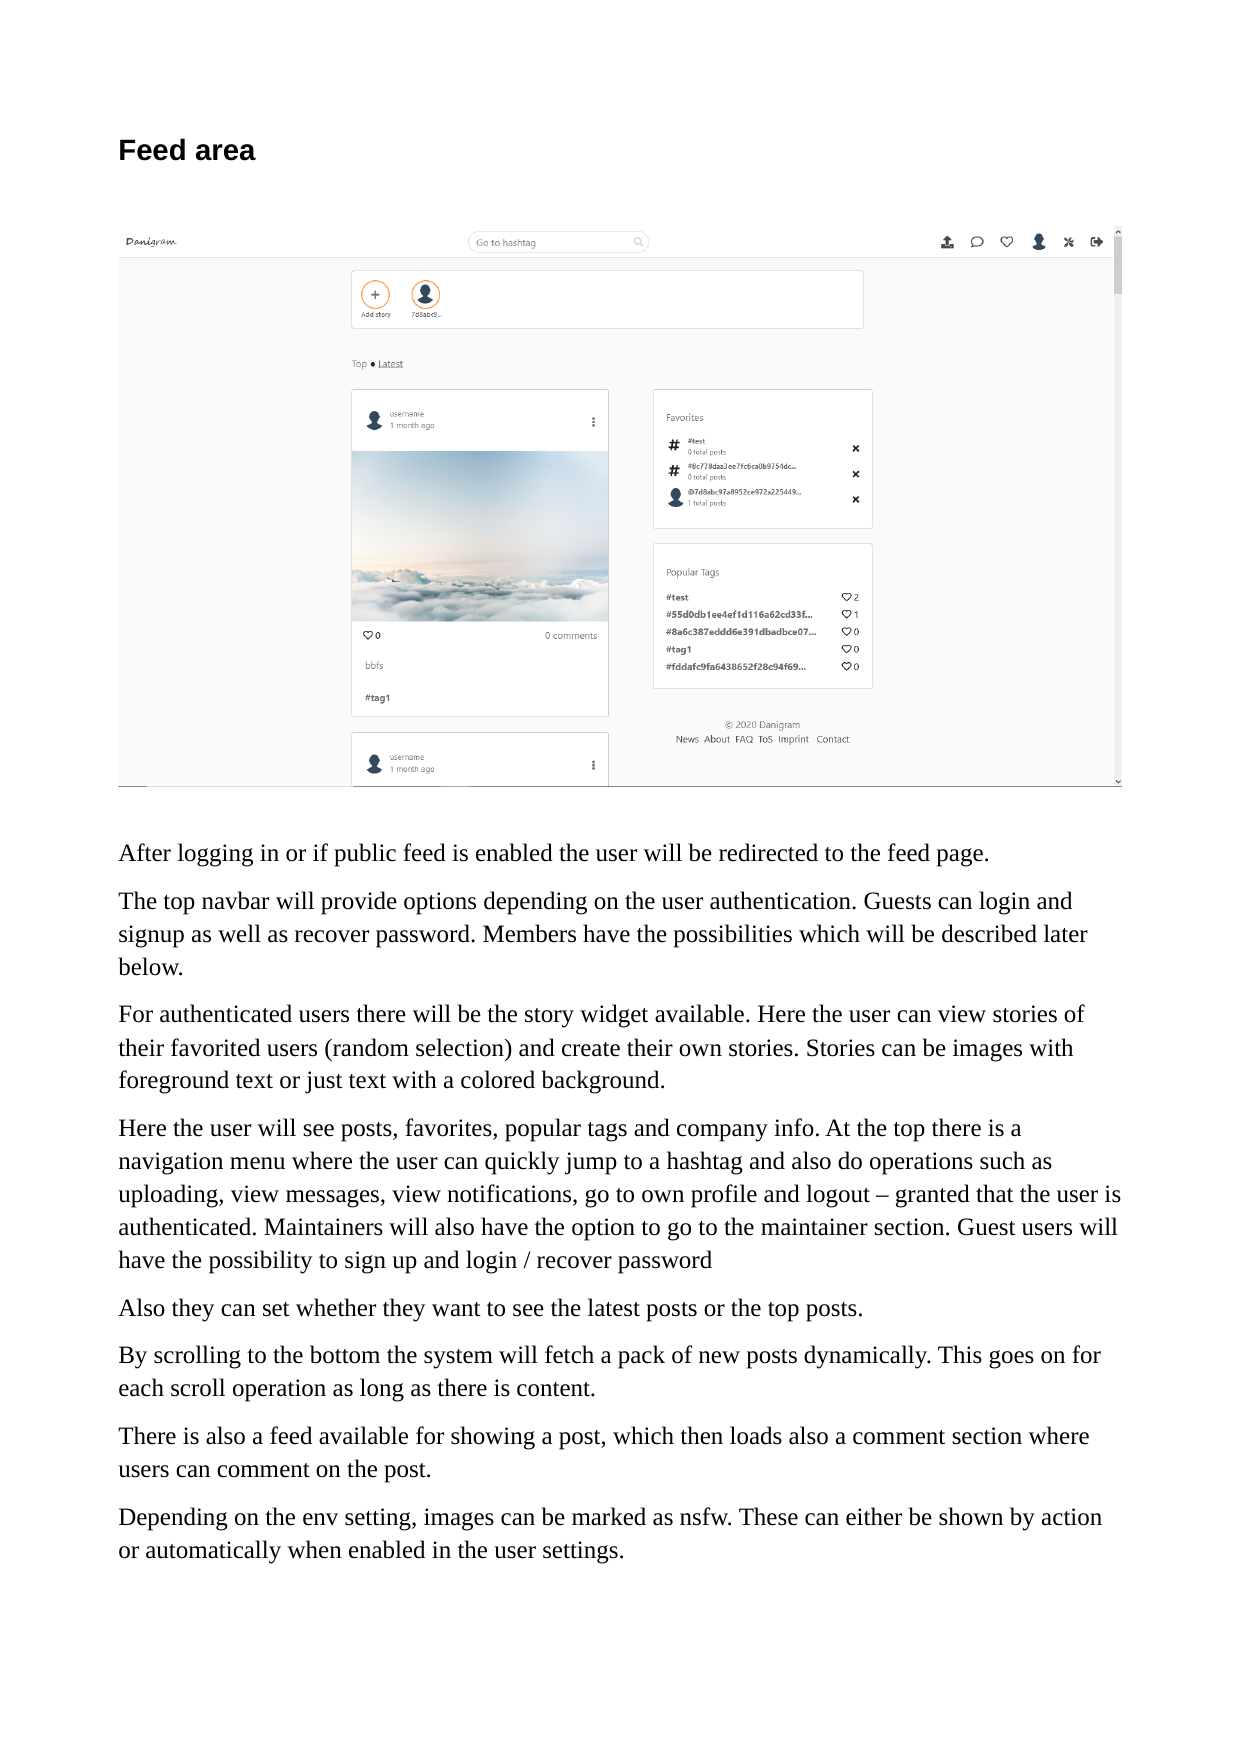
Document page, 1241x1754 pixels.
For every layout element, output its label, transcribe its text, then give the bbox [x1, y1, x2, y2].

picture [118, 226, 1123, 787]
text After logging in or if public feed is enabled the user will be redirected to the feed page. [118, 838, 1122, 867]
text For authenticated users there will be the story widget available. Here the user can view stories of their favorited users (random selection) and create their own stories. Stories can be images with foreground text or just text with a colored background. [118, 999, 1122, 1094]
text The top navbar will provide options depending on the user authentication. Guests can login and signup as well as recover password. Members have the possibilities which will be described later below. [118, 886, 1122, 981]
text Also they can set whether they want to see the latest posts or the top posts. [118, 1293, 1122, 1322]
subtitle Feed area [118, 133, 1122, 166]
text Here the user will see posts, favorites, popular tags and company info. At the top there is a navigation menu where the user can quickly jump to a hashtag and also do operations such as uploading, view messages, view notifications, go to own profile and logout – granted that the user is authenticated. Maintainers will also have the option to go to the maintainer section. Guest users will have the possibility to sign up and login / recover password [118, 1113, 1122, 1274]
text By scrolling to the bottom the system will fetch a pack of new posts dynamically. This goes on for each scroll operation as long as there is content. [118, 1341, 1122, 1402]
text There is also a feed available for showing a post, which then loads also a comment section where users can comment on the post. [118, 1421, 1122, 1483]
text Depending on the env setting, images can be marked as nsfw. These can either be shown by action or automatically when enabled in the user settings. [118, 1502, 1122, 1563]
